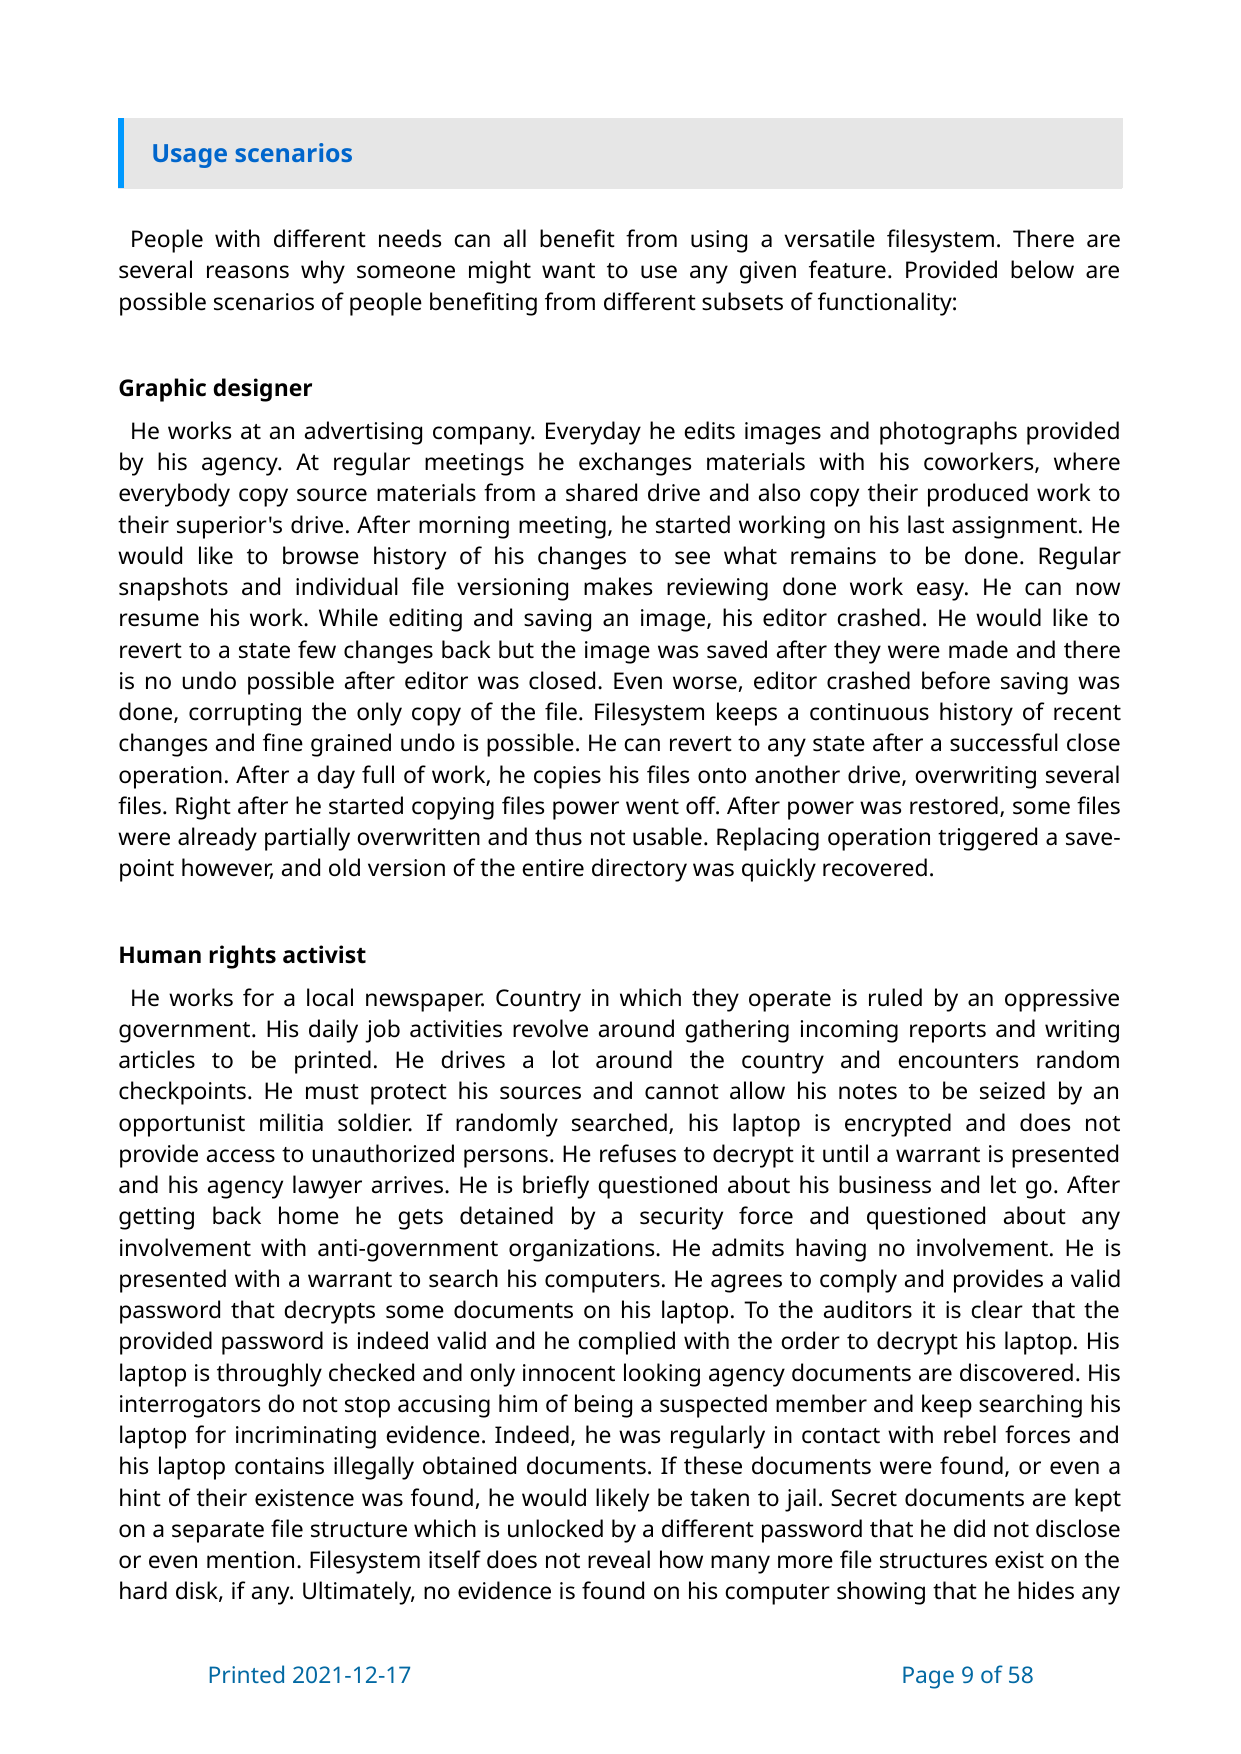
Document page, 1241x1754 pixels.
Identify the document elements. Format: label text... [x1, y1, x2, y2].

text People with different needs can all benefit from using a versatile filesystem. There are several reasons why someone might want to use any given feature. Provided below are possible scenarios of people benefiting from different subsets of functionality: [118, 223, 1122, 317]
subtitle Usage scenarios [124, 119, 1122, 188]
text He works at an advertising company. Everyday he edits images and photographs provided by his agency. At regular meetings he exchanges materials with his coworkers, where everybody copy source materials from a shared drive and also copy their produced work to their superior's drive. After morning meeting, he started working on his last assignment. He would like to browse history of his changes to see what remains to be done. Regular snapshots and individual file versioning makes reviewing done work easy. He can now resume his work. While editing and saving an image, his editor crashed. He would like to revert to a state few changes back but the image was saved after they were made and there is no undo possible after editor was closed. Even worse, editor crashed before saving was done, corrupting the only copy of the file. Filesystem keeps a continuous history of recent changes and fine grained undo is possible. He can revert to any state after a successful close operation. After a day full of work, he copies his files onto another drive, overwriting several files. Right after he started copying files power went off. After power was restored, some files were already partially overwritten and thus not usable. Replacing operation triggered a save-point however, and old version of the entire directory was quickly recovered. [118, 415, 1122, 884]
text He works for a local newspaper. Country in which they operate is ruled by an oppressive government. His daily job activities revolve around gathering incoming reports and writing articles to be printed. He drives a lot around the country and encounters random checkpoints. He must protect his sources and cannot allow his notes to be seized by an opportunist militia soldier. If randomly searched, his laptop is encrypted and does not provide access to unauthorized persons. He refuses to decrypt it until a warrant is presented and his agency lawyer arrives. He is briefly questioned about his business and let go. After getting back home he gets detained by a security force and questioned about any involvement with anti-government organizations. He admits having no involvement. He is presented with a warrant to search his computers. He agrees to comply and provides a valid password that decrypts some documents on his laptop. To the auditors it is clear that the provided password is indeed valid and he complied with the order to decrypt his laptop. His laptop is throughly checked and only innocent looking agency documents are discovered. His interrogators do not stop accusing him of being a suspected member and keep searching his laptop for incriminating evidence. Indeed, he was regularly in contact with rebel forces and his laptop contains illegally obtained documents. If these documents were found, or even a hint of their existence was found, he would likely be taken to jail. Secret documents are kept on a separate file structure which is unlocked by a different password that he did not disclose or even mention. Filesystem itself does not reveal how many more file structures exist on the hard disk, if any. Ultimately, no evidence is found on his computer showing that he hides any [118, 982, 1122, 1607]
subtitle Human rights activist [118, 938, 1122, 970]
subtitle Graphic designer [118, 372, 1122, 403]
